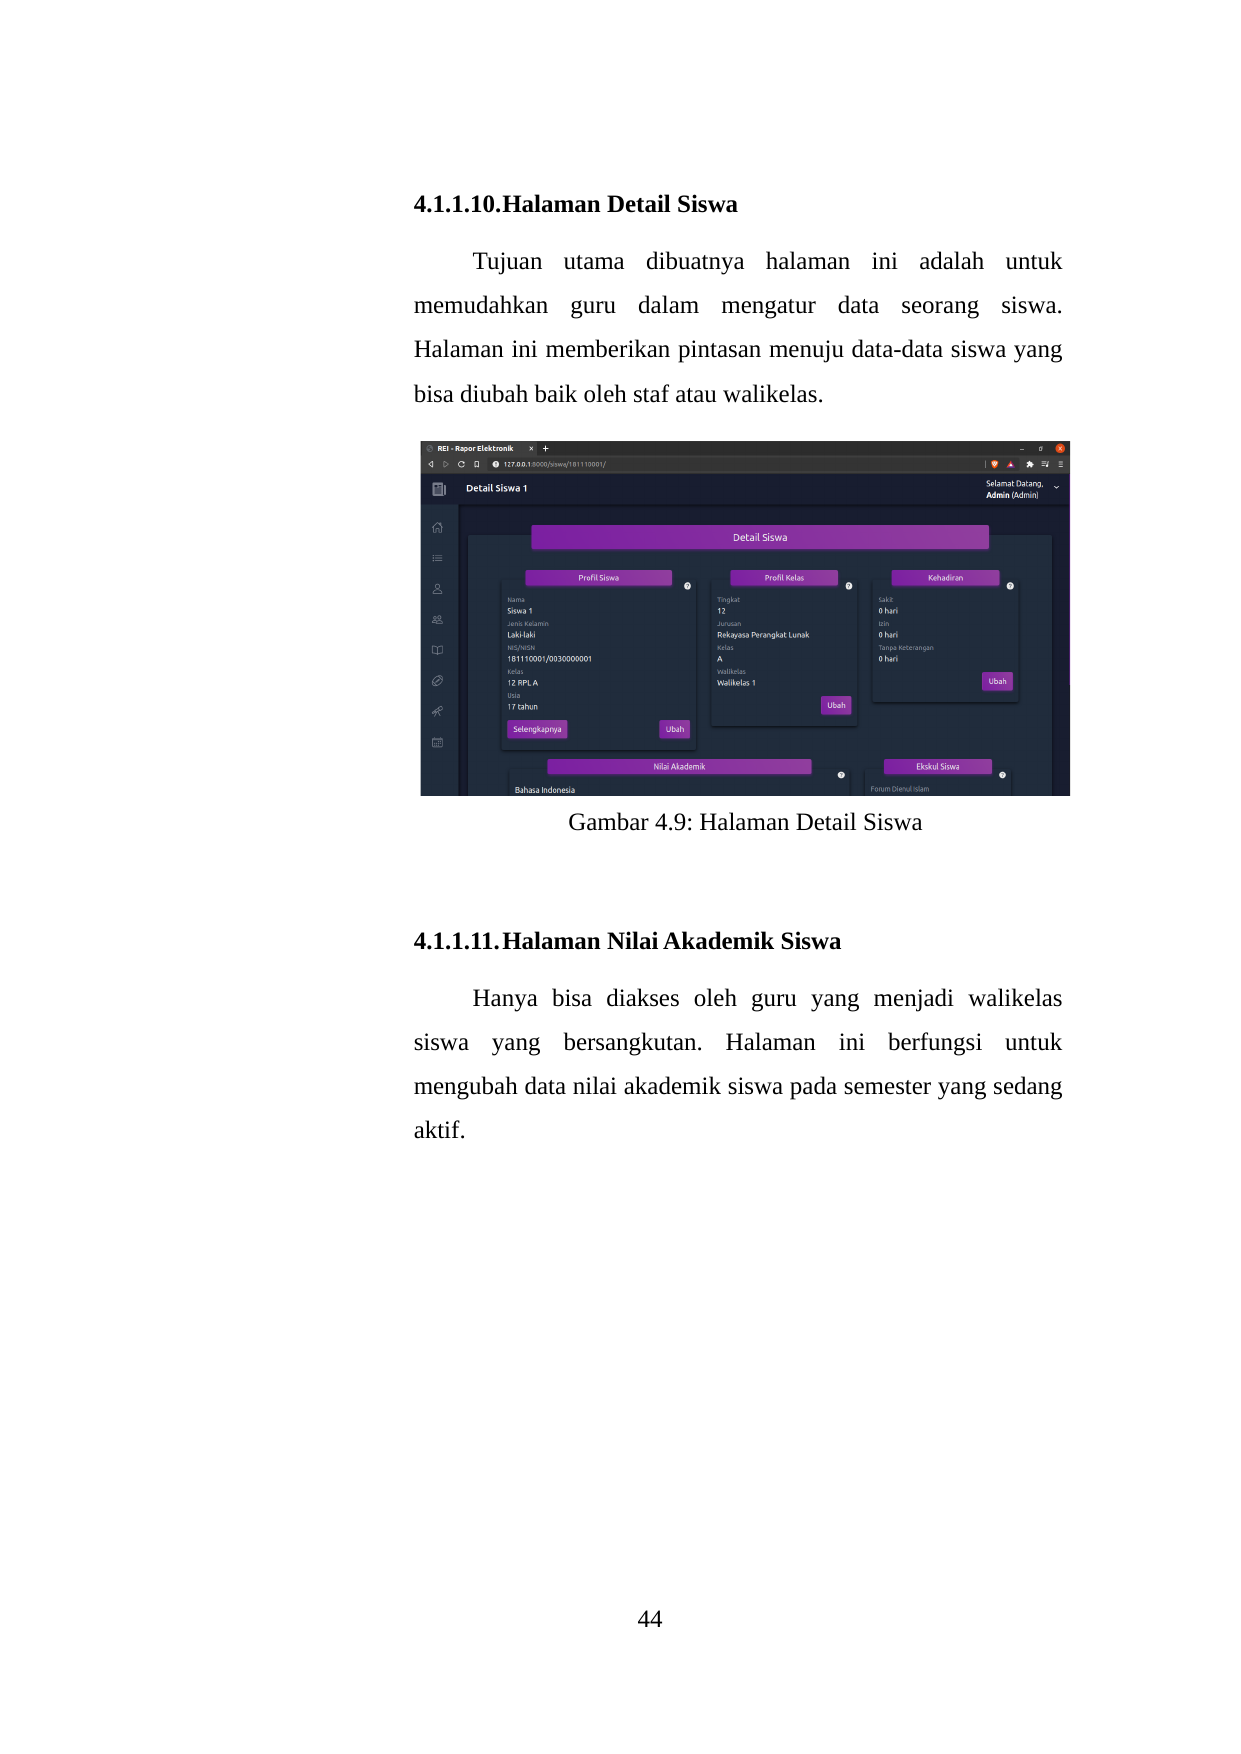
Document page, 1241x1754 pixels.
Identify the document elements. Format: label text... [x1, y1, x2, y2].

text Gambar 4.9: Halaman Detail Siswa [421, 796, 1070, 839]
picture [420, 441, 1071, 796]
subtitle Halaman Nilai Akademik Siswa [413, 914, 1063, 958]
subtitle Halaman Detail Siswa [413, 177, 1063, 221]
text Hanya bisa diakses oleh guru yang menjadi walikelas siswa yang bersangkutan. Halaman ini berfungsi untuk mengubah data nilai akademik siswa pada semester yang sedang aktif. [413, 971, 1063, 1148]
text Tujuan utama dibuatnya halaman ini adalah untuk memudahkan guru dalam mengatur data seorang siswa. Halaman ini memberikan pintasan menuju data-data siswa yang bisa diubah baik oleh staf atau walikelas. [413, 234, 1063, 411]
